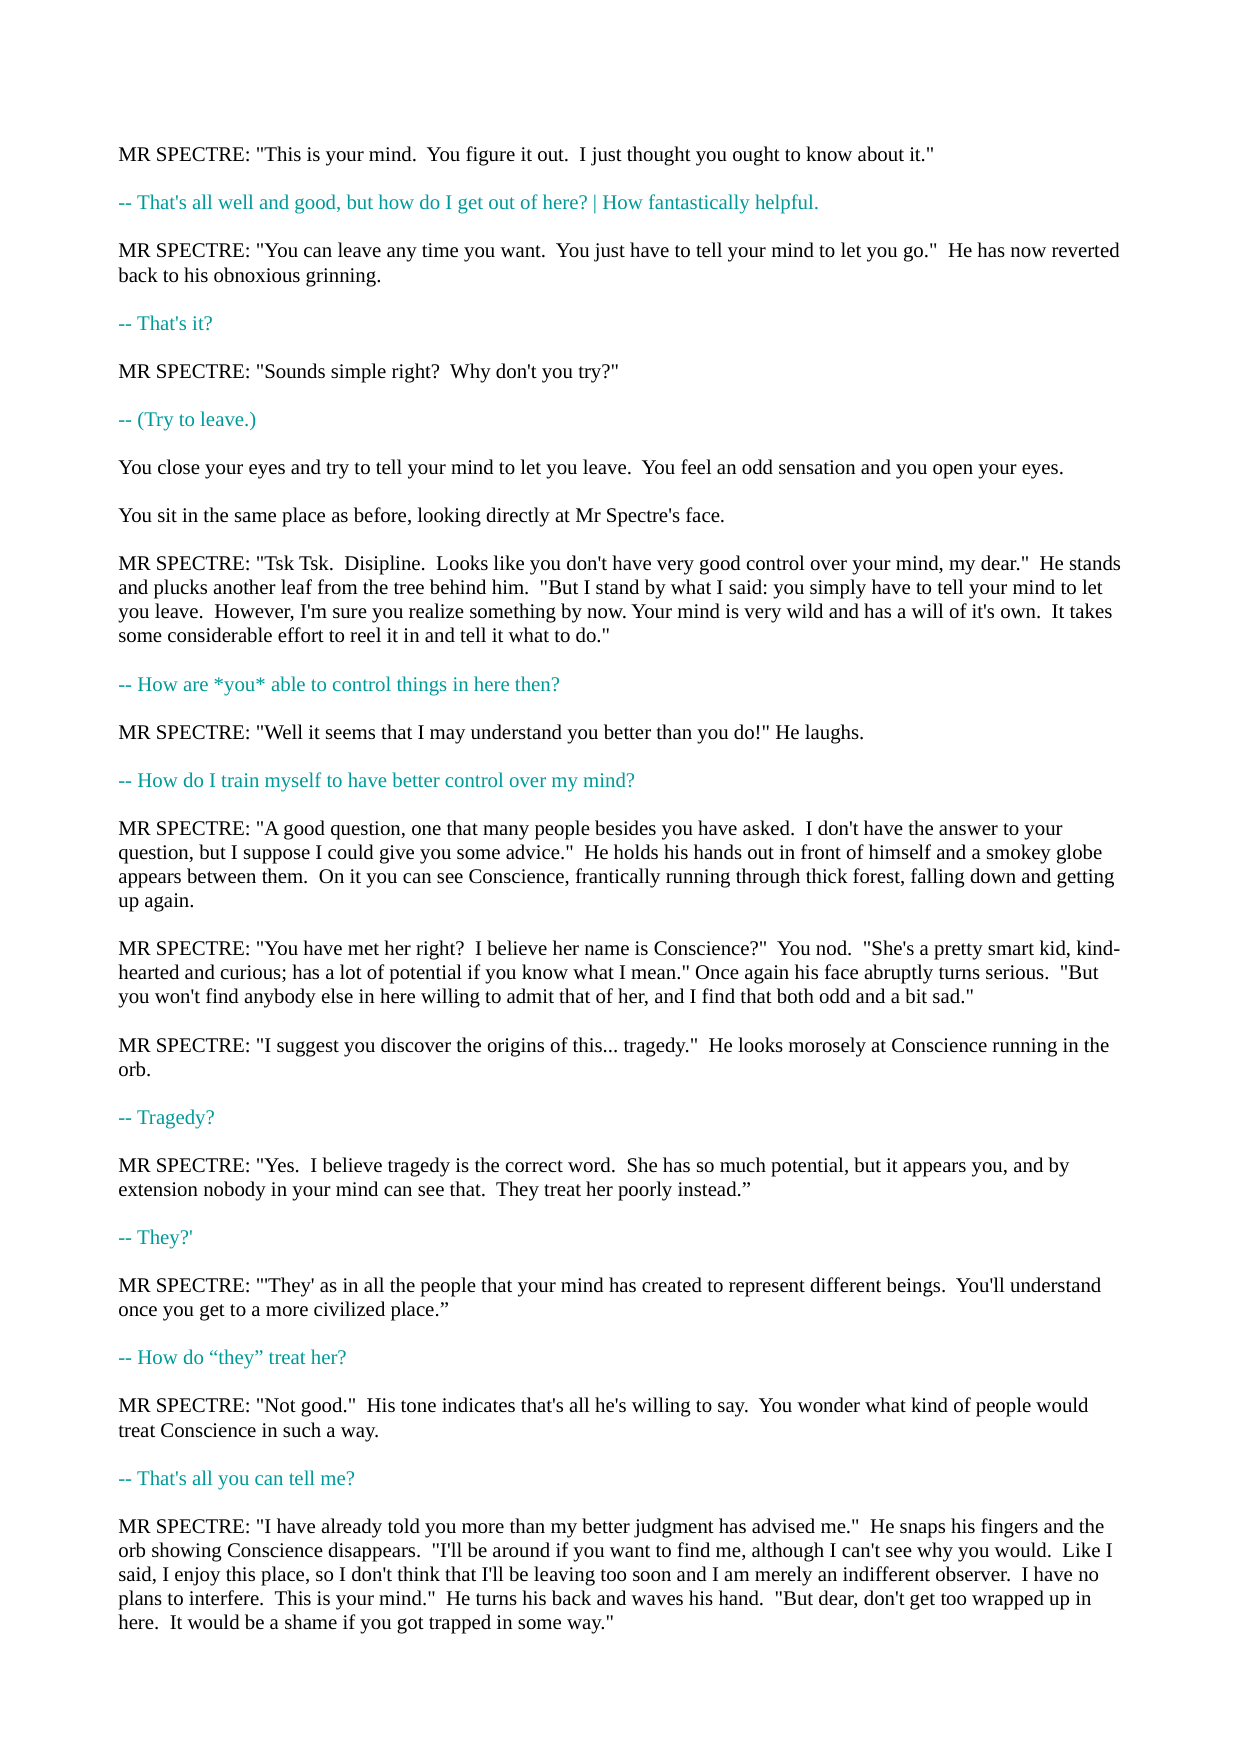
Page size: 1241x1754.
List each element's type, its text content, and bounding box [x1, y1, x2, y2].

text -- (Try to leave.) [118, 407, 1122, 431]
text MR SPECTRE: "Well it seems that I may understand you better than you do!" He laughs. [118, 720, 1122, 744]
text You sit in the same place as before, looking directly at Mr Spectre's face. [118, 503, 1122, 527]
text MR SPECTRE: "Not good." His tone indicates that's all he's willing to say. You wonder what kind of people would treat Conscience in such a way. [118, 1393, 1122, 1442]
text MR SPECTRE: "I suggest you discover the origins of this... tragedy." He looks morosely at Conscience running in the orb. [118, 1032, 1122, 1081]
text -- Tragedy? [118, 1105, 1122, 1129]
text -- How do “they” treat her? [118, 1345, 1122, 1369]
text -- That's all you can tell me? [118, 1466, 1122, 1490]
text MR SPECTRE: "This is your mind. You figure it out. I just thought you ought to know about it." [118, 142, 1122, 166]
text -- They?' [118, 1225, 1122, 1249]
text -- That's it? [118, 311, 1122, 335]
text -- How are *you* able to control things in here then? [118, 672, 1122, 696]
text MR SPECTRE: "Yes. I believe tragedy is the correct word. She has so much potential, but it appears you, and by extension nobody in your mind can see that. They treat her poorly instead.” [118, 1153, 1122, 1201]
text MR SPECTRE: "I have already told you more than my better judgment has advised me." He snaps his fingers and the orb showing Conscience disappears. "I'll be around if you want to find me, although I can't see why you would. Like I said, I enjoy this place, so I don't think that I'll be leaving too soon and I am merely an indifferent observer. I have no plans to interfere. This is your mind." He turns his back and waves his hand. "But dear, don't get too wrapped up in here. It would be a shame if you got trapped in some way." [118, 1514, 1122, 1634]
text MR SPECTRE: "Sounds simple right? Why don't you try?" [118, 359, 1122, 383]
text MR SPECTRE: "You can leave any time you want. You just have to tell your mind to let you go." He has now reverted back to his obnoxious grinning. [118, 238, 1122, 287]
text MR SPECTRE: "Tsk Tsk. Disipline. Looks like you don't have very good control over your mind, my dear." He stands and plucks another leaf from the tree behind him. "But I stand by what I said: you simply have to tell your mind to let you leave. However, I'm sure you realize something by now. Your mind is very wild and has a will of it's own. It takes some considerable effort to reel it in and tell it what to do." [118, 551, 1122, 647]
text MR SPECTRE: "A good question, one that many people besides you have asked. I don't have the answer to your question, but I suppose I could give you some advice." He holds his hands out in front of himself and a smokey globe appears between them. On it you can see Conscience, frantically running through thick forest, falling down and getting up again. [118, 816, 1122, 912]
text MR SPECTRE: "'They' as in all the people that your mind has created to represent different beings. You'll understand once you get to a more civilized place.” [118, 1273, 1122, 1321]
text -- How do I train myself to have better control over my mind? [118, 768, 1122, 792]
text -- That's all well and good, but how do I get out of here? | How fantastically helpful. [118, 190, 1122, 214]
text MR SPECTRE: "You have met her right? I believe her name is Conscience?" You nod. "She's a pretty smart kid, kind-hearted and curious; has a lot of potential if you know what I mean." Once again his face abruptly turns serious. "But you won't find anybody else in here willing to admit that of her, and I find that both odd and a bit sad." [118, 936, 1122, 1008]
text You close your eyes and try to tell your mind to let you leave. You feel an odd sensation and you open your eyes. [118, 455, 1122, 479]
